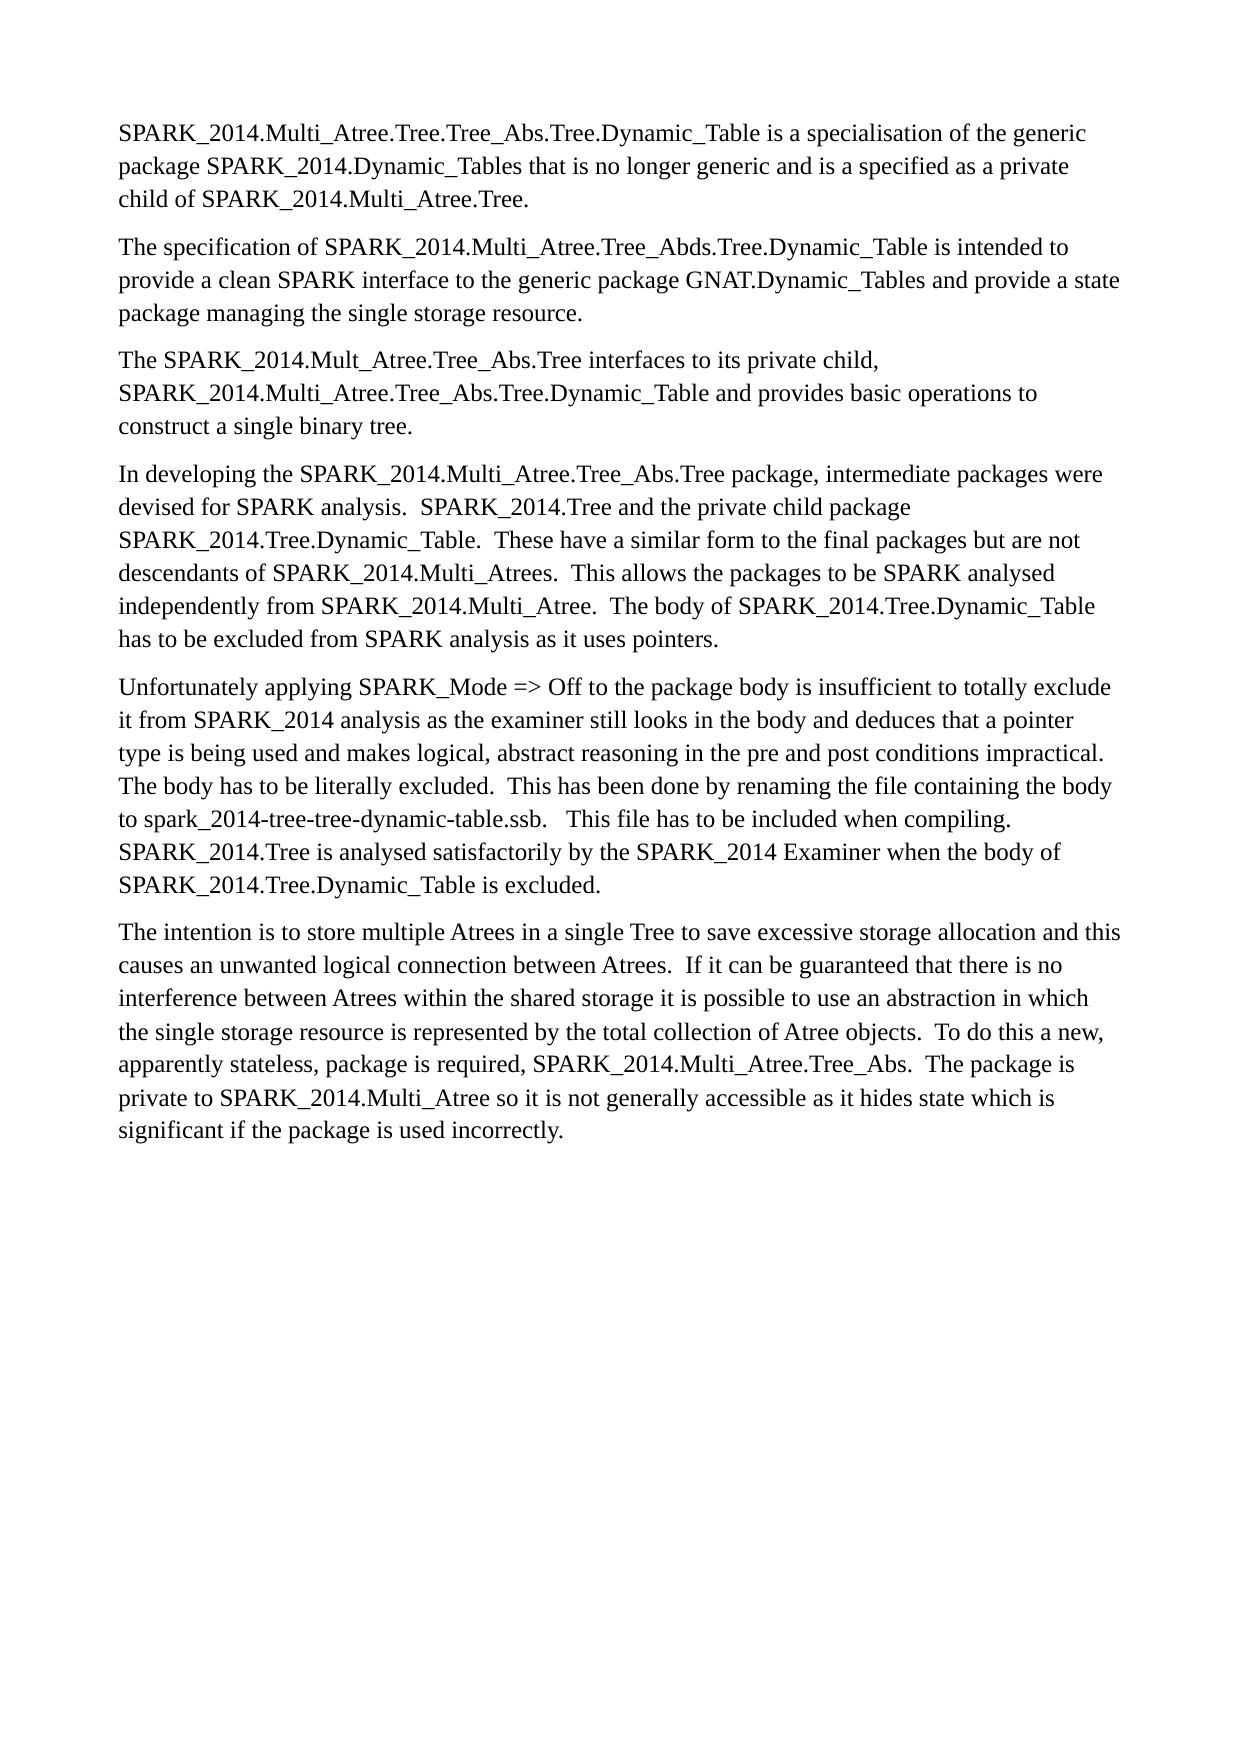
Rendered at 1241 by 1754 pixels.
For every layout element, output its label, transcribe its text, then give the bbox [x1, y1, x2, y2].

text SPARK_2014.Multi_Atree.Tree.Tree_Abs.Tree.Dynamic_Table is a specialisation of the generic package SPARK_2014.Dynamic_Tables that is no longer generic and is a specified as a private child of SPARK_2014.Multi_Atree.Tree. [118, 118, 1122, 213]
text In developing the SPARK_2014.Multi_Atree.Tree_Abs.Tree package, intermediate packages were devised for SPARK analysis. SPARK_2014.Tree and the private child package SPARK_2014.Tree.Dynamic_Table. These have a similar form to the final packages but are not descendants of SPARK_2014.Multi_Atrees. This allows the packages to be SPARK analysed independently from SPARK_2014.Multi_Atree. The body of SPARK_2014.Tree.Dynamic_Table has to be excluded from SPARK analysis as it uses pointers. [118, 459, 1122, 653]
text The intention is to store multiple Atrees in a single Tree to save excessive storage allocation and this causes an unwanted logical connection between Atrees. If it can be guaranteed that there is no interference between Atrees within the shared storage it is possible to use an abstraction in which the single storage resource is represented by the total collection of Atree objects. To do this a new, apparently stateless, package is required, SPARK_2014.Multi_Atree.Tree_Abs. The package is private to SPARK_2014.Multi_Atree so it is not generally accessible as it hides state which is significant if the package is used incorrectly. [118, 917, 1122, 1144]
text The SPARK_2014.Mult_Atree.Tree_Abs.Tree interfaces to its private child, SPARK_2014.Multi_Atree.Tree_Abs.Tree.Dynamic_Table and provides basic operations to construct a single binary tree. [118, 345, 1122, 440]
text Unfortunately applying SPARK_Mode => Off to the package body is insufficient to totally exclude it from SPARK_2014 analysis as the examiner still looks in the body and deduces that a pointer type is being used and makes logical, abstract reasoning in the pre and post conditions impractical. The body has to be literally excluded. This has been done by renaming the file containing the body to spark_2014-tree-tree-dynamic-table.ssb. This file has to be included when compiling. SPARK_2014.Tree is analysed satisfactorily by the SPARK_2014 Examiner when the body of SPARK_2014.Tree.Dynamic_Table is excluded. [118, 672, 1122, 899]
text The specification of SPARK_2014.Multi_Atree.Tree_Abds.Tree.Dynamic_Table is intended to provide a clean SPARK interface to the generic package GNAT.Dynamic_Tables and provide a state package managing the single storage resource. [118, 232, 1122, 327]
